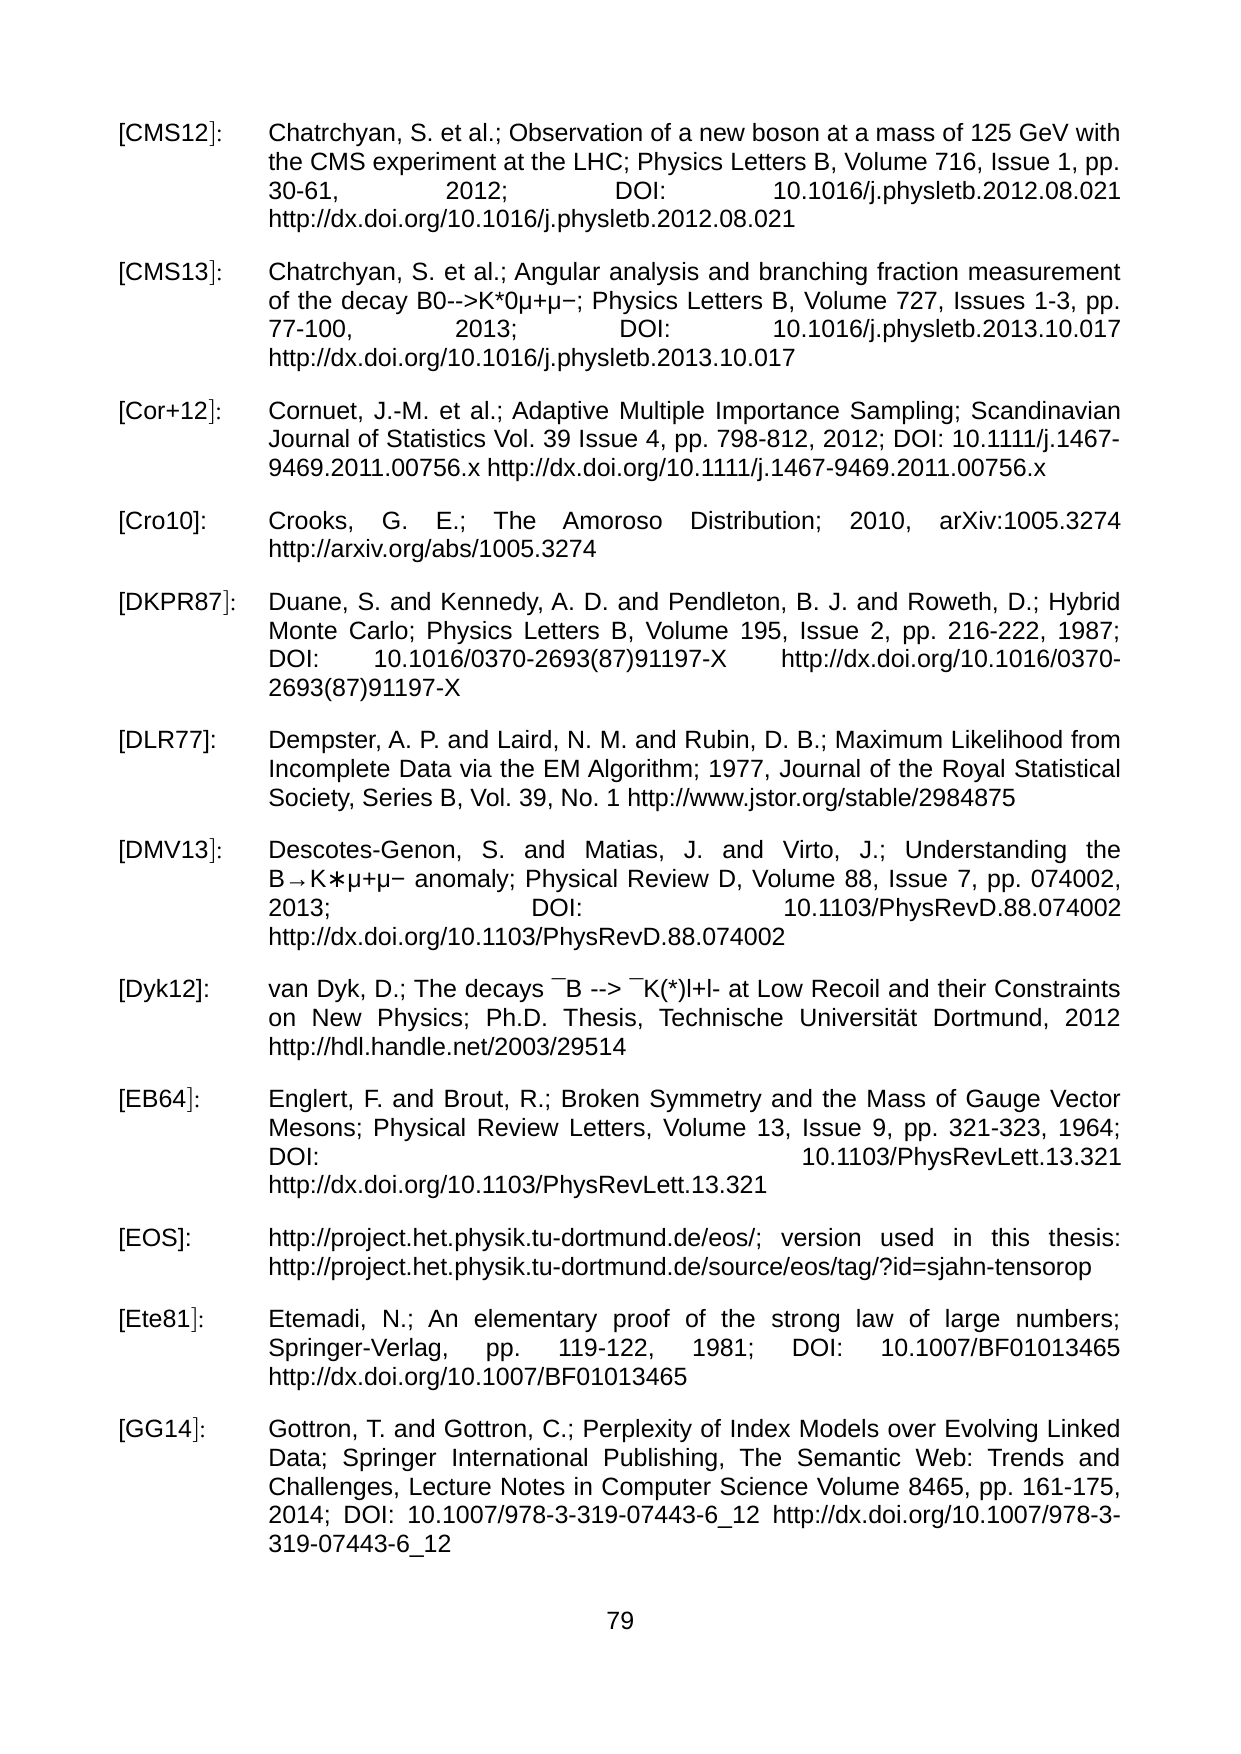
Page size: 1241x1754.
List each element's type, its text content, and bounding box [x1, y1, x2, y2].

text [EB64]: Englert, F. and Brout, R.; Broken Symmetry and the Mass of Gauge Vector Mesons; Physical Review Letters, Volume 13, Issue 9, pp. 321-323, 1964; DOI: 10.1103/PhysRevLett.13.321 http://dx.doi.org/10.1103/PhysRevLett.13.321 [118, 1084, 1122, 1199]
text [EOS]: http://project.het.physik.tu-dortmund.de/eos/; version used in this thesis: http://project.het.physik.tu-dortmund.de/source/eos/tag/?id=sjahn-tensorop [118, 1223, 1122, 1280]
text [Cor+12]: Cornuet, J.-M. et al.; Adaptive Multiple Importance Sampling; Scandinavian Journal of Statistics Vol. 39 Issue 4, pp. 798-812, 2012; DOI: 10.1111/j.1467-9469.2011.00756.x http://dx.doi.org/10.1111/j.1467-9469.2011.00756.x [118, 396, 1122, 482]
text [DKPR87]: Duane, S. and Kennedy, A. D. and Pendleton, B. J. and Roweth, D.; Hybrid Monte Carlo; Physics Letters B, Volume 195, Issue 2, pp. 216-222, 1987; DOI: 10.1016/0370-2693(87)91197-X http://dx.doi.org/10.1016/0370-2693(87)91197-X [118, 587, 1122, 702]
text [Dyk12]: van Dyk, D.; The decays ¯B --> ¯K(*)l+l- at Low Recoil and their Constraints on New Physics; Ph.D. Thesis, Technische Universität Dortmund, 2012 http://hdl.handle.net/2003/29514 [118, 974, 1122, 1060]
text [DMV13]: Descotes-Genon, S. and Matias, J. and Virto, J.; Understanding the B→K∗μ+μ− anomaly; Physical Review D, Volume 88, Issue 7, pp. 074002, 2013; DOI: 10.1103/PhysRevD.88.074002 http://dx.doi.org/10.1103/PhysRevD.88.074002 [118, 835, 1122, 951]
text [GG14]: Gottron, T. and Gottron, C.; Perplexity of Index Models over Evolving Linked Data; Springer International Publishing, The Semantic Web: Trends and Challenges, Lecture Notes in Computer Science Volume 8465, pp. 161-175, 2014; DOI: 10.1007/978-3-319-07443-6_12 http://dx.doi.org/10.1007/978-3-319-07443-6_12 [118, 1414, 1122, 1558]
text [CMS13]: Chatrchyan, S. et al.; Angular analysis and branching fraction measurement of the decay B0-->K*0μ+μ−; Physics Letters B, Volume 727, Issues 1-3, pp. 77-100, 2013; DOI: 10.1016/j.physletb.2013.10.017 http://dx.doi.org/10.1016/j.physletb.2013.10.017 [118, 257, 1122, 372]
text [Ete81]: Etemadi, N.; An elementary proof of the strong law of large numbers; Springer-Verlag, pp. 119-122, 1981; DOI: 10.1007/BF01013465 http://dx.doi.org/10.1007/BF01013465 [118, 1304, 1122, 1390]
text [DLR77]: Dempster, A. P. and Laird, N. M. and Rubin, D. B.; Maximum Likelihood from Incomplete Data via the EM Algorithm; 1977, Journal of the Royal Statistical Society, Series B, Vol. 39, No. 1 http://www.jstor.org/stable/2984875 [118, 726, 1122, 812]
text [Cro10]: Crooks, G. E.; The Amoroso Distribution; 2010, arXiv:1005.3274 http://arxiv.org/abs/1005.3274 [118, 506, 1122, 563]
text [CMS12]: Chatrchyan, S. et al.; Observation of a new boson at a mass of 125 GeV with the CMS experiment at the LHC; Physics Letters B, Volume 716, Issue 1, pp. 30-61, 2012; DOI: 10.1016/j.physletb.2012.08.021 http://dx.doi.org/10.1016/j.physletb.2012.08.021 [118, 118, 1122, 233]
